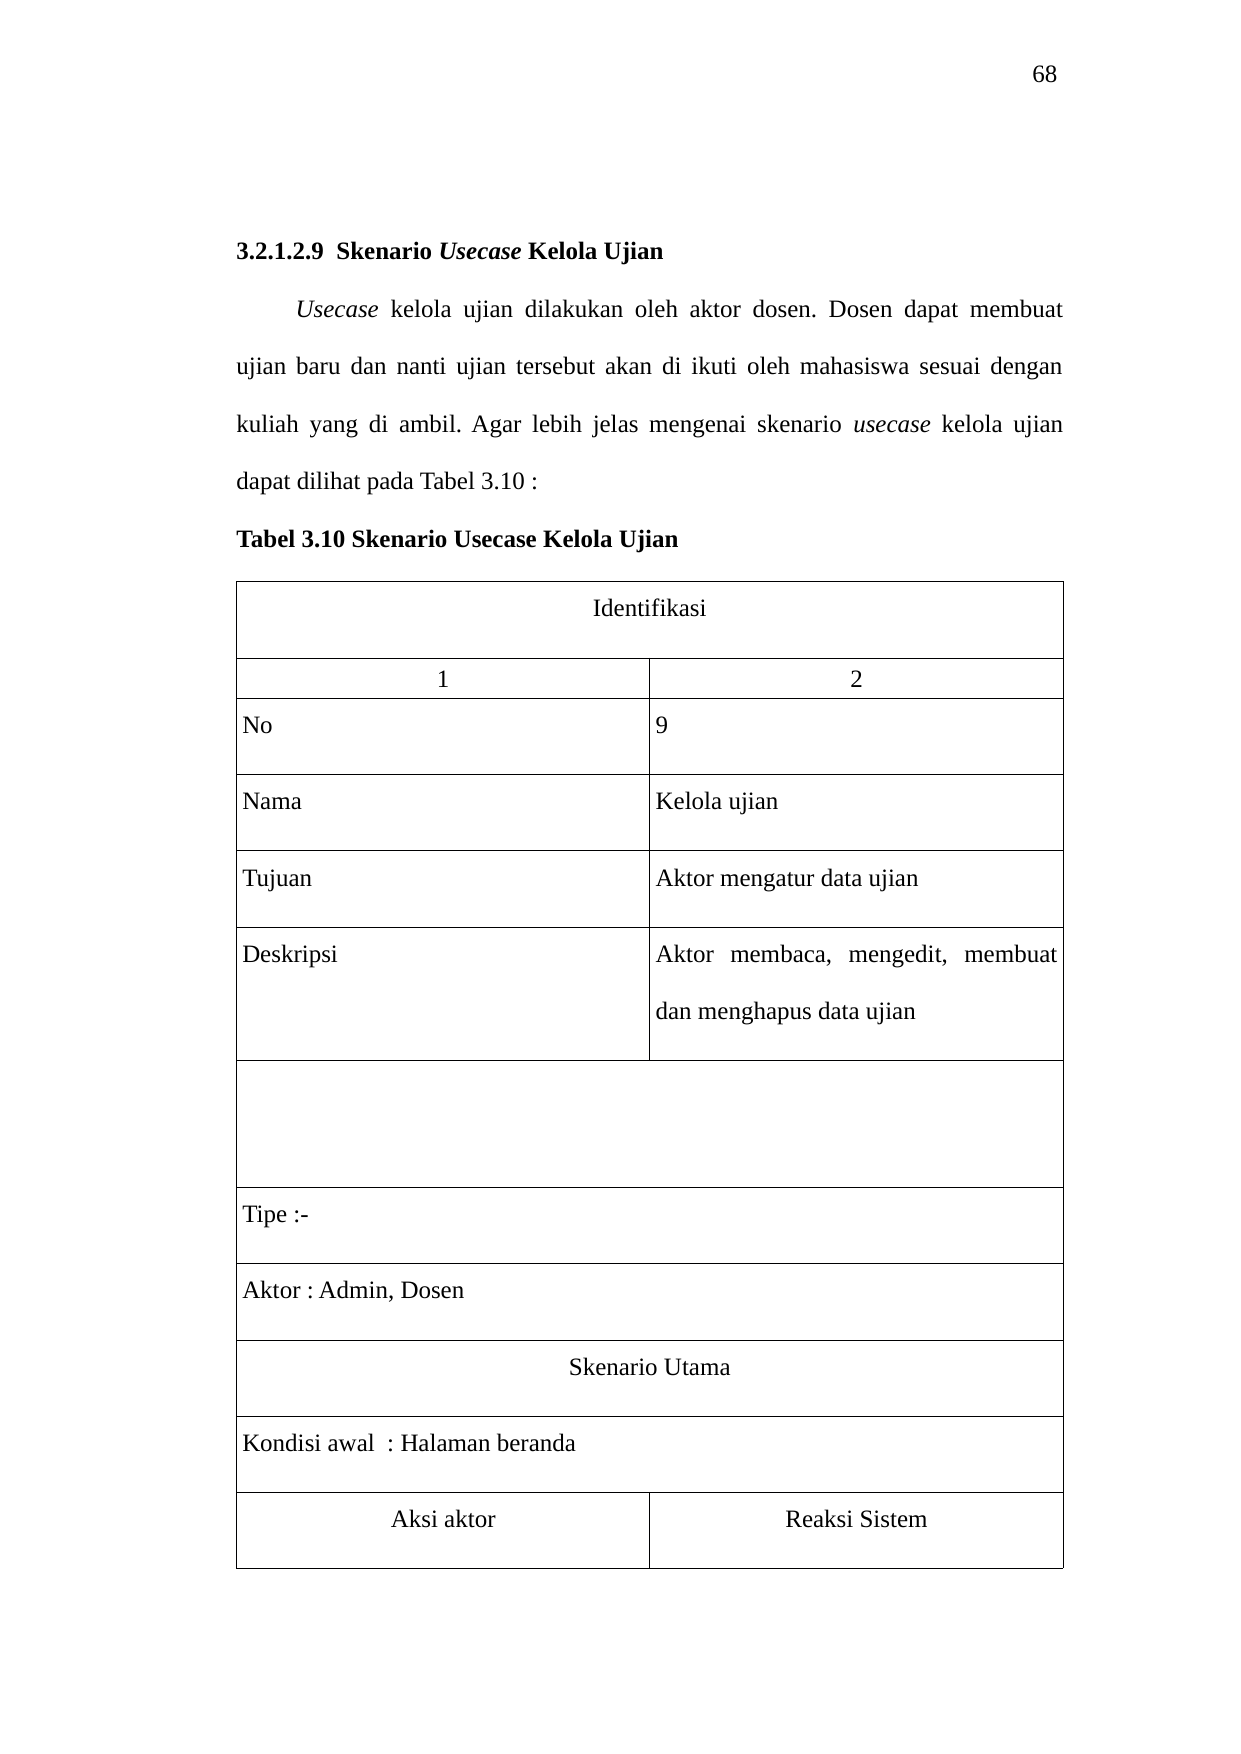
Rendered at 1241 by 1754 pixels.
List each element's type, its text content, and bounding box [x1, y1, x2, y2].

table_header Identifikasi [237, 582, 1063, 657]
table_cell 1 [237, 659, 649, 698]
table_cell Tipe :- [237, 1188, 1063, 1263]
table_cell Nama [237, 775, 649, 850]
subtitle Skenario Usecase Kelola Ujian [236, 236, 1063, 265]
table_cell Aksi aktor [237, 1493, 649, 1568]
table_cell 9 [650, 699, 1063, 774]
table_cell Skenario Utama [237, 1341, 1063, 1416]
table_cell Kondisi awal : Halaman beranda [237, 1417, 1063, 1492]
table_cell Deskripsi [237, 928, 649, 1060]
table_cell Aktor membaca, mengedit, membuat dan menghapus data ujian [650, 928, 1063, 1060]
table_cell Reaksi Sistem [650, 1493, 1063, 1568]
table_cell Aktor mengatur data ujian [650, 851, 1063, 927]
table_cell No [237, 699, 649, 774]
text Tabel 3.10 Skenario Usecase Kelola Ujian [236, 524, 1063, 552]
table_cell 2 [650, 659, 1063, 698]
text Usecase kelola ujian dilakukan oleh aktor dosen. Dosen dapat membuat ujian baru dan nanti ujian tersebut akan di ikuti oleh mahasiswa sesuai dengan kuliah yang di ambil. Agar lebih jelas mengenai skenario usecase kelola ujian dapat dilihat pada Tabel 3.10 : [236, 294, 1063, 495]
table_cell Aktor : Admin, Dosen [237, 1264, 1063, 1339]
table_cell Kelola ujian [650, 775, 1063, 850]
table_cell [237, 1061, 1063, 1187]
table_cell Tujuan [237, 851, 649, 927]
